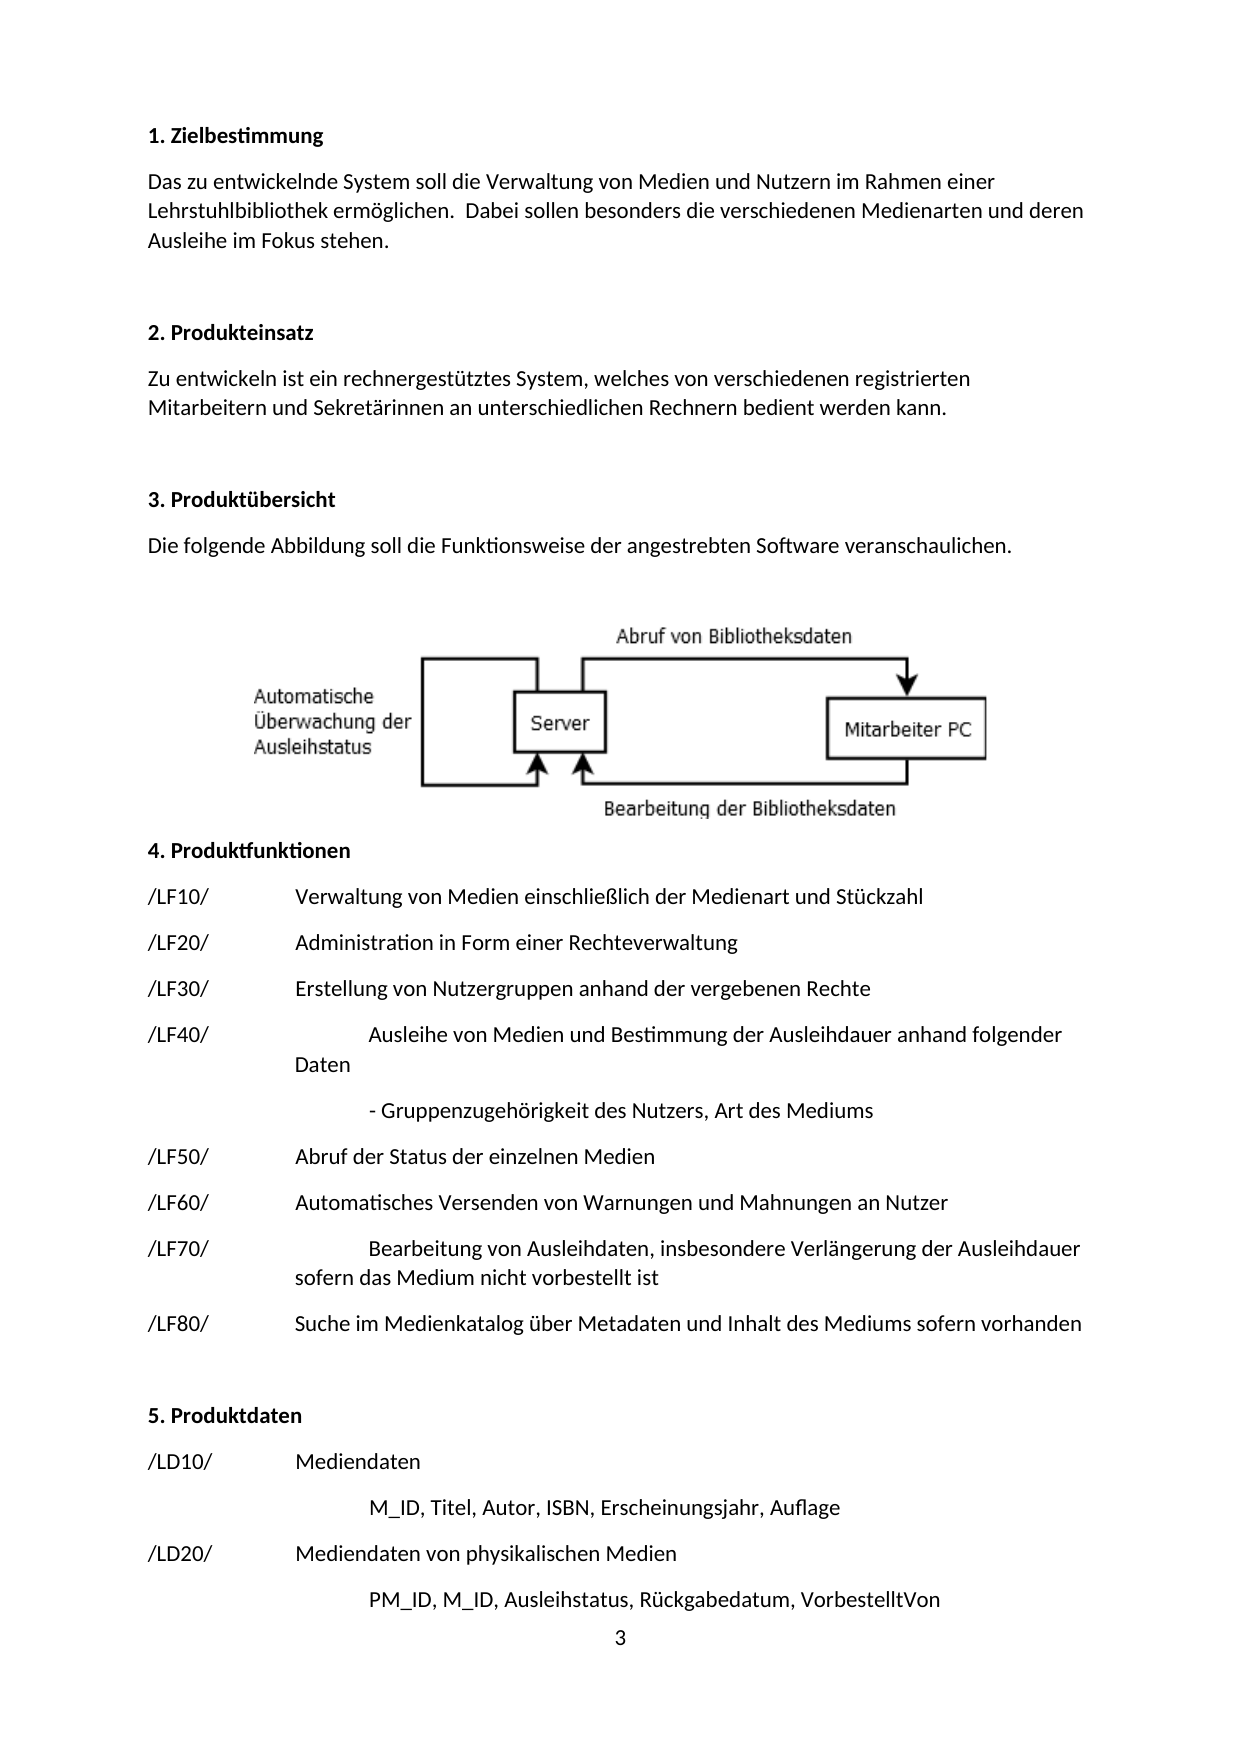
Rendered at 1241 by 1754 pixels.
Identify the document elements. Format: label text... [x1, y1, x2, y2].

text 4. Produktfunktionen [148, 836, 1093, 864]
text /LF40/ Ausleihe von Medien und Bestimmung der Ausleihdauer anhand folgender Daten [148, 1020, 1093, 1078]
text /LF60/ Automatisches Versenden von Warnungen und Mahnungen an Nutzer [148, 1188, 1093, 1216]
text Das zu entwickelnde System soll die Verwaltung von Medien und Nutzern im Rahmen einer Lehrstuhlbibliothek ermöglichen. Dabei sollen besonders die verschiedenen Medienarten und deren Ausleihe im Fokus stehen. [148, 167, 1093, 254]
text Die folgende Abbildung soll die Funktionsweise der angestrebten Software veranschaulichen. [148, 531, 1093, 559]
text /LF30/ Erstellung von Nutzergruppen anhand der vergebenen Rechte [148, 974, 1093, 1002]
text /LD20/ Mediendaten von physikalischen Medien [148, 1539, 1093, 1568]
text /LF70/ Bearbeitung von Ausleihdaten, insbesondere Verlängerung der Ausleihdauer sofern das Medium nicht vorbestellt ist [148, 1234, 1093, 1291]
text M_ID, Titel, Autor, ISBN, Erscheinungsjahr, Auflage [148, 1493, 1093, 1522]
text /LD10/ Mediendaten [148, 1447, 1093, 1476]
text /LF10/ Verwaltung von Medien einschließlich der Medienart und Stückzahl [148, 882, 1093, 910]
text 3. Produktübersicht [148, 485, 1093, 513]
text Zu entwickeln ist ein rechnergestütztes System, welches von verschiedenen registrierten Mitarbeitern und Sekretärinnen an unterschiedlichen Rechnern bedient werden kann. [148, 364, 1093, 421]
text /LF20/ Administration in Form einer Rechteverwaltung [148, 928, 1093, 956]
text PM_ID, M_ID, Ausleihstatus, Rückgabedatum, VorbestelltVon [148, 1586, 1093, 1614]
text 2. Produkteinsatz [148, 318, 1093, 346]
text - Gruppenzugehörigkeit des Nutzers, Art des Mediums [148, 1096, 1093, 1124]
text 5. Produktdaten [148, 1401, 1093, 1429]
text /LF50/ Abruf der Status der einzelnen Medien [148, 1142, 1093, 1170]
text /LF80/ Suche im Medienkatalog über Metadaten und Inhalt des Mediums sofern vorhanden [148, 1309, 1093, 1337]
text 1. Zielbestimmung [148, 121, 1093, 149]
